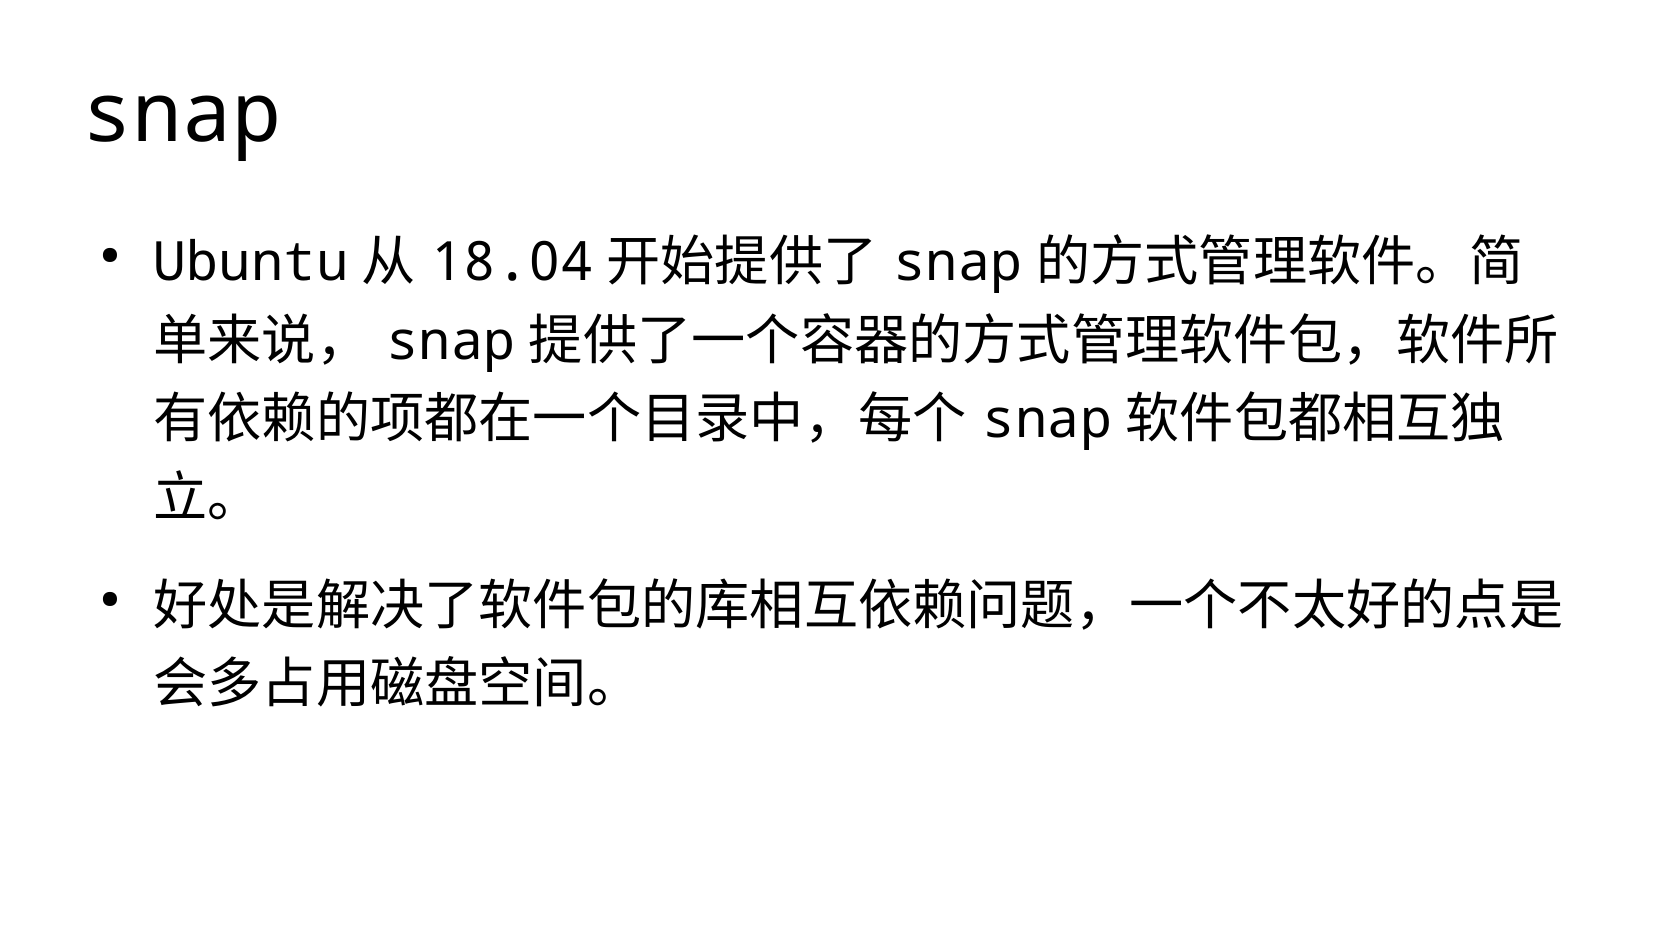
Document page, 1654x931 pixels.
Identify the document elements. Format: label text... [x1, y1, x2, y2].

list Ubuntu从18.04开始提供了snap的方式管理软件。简单来说，snap提供了一个容器的方式管理软件包，软件所有依赖的项都在一个目录中，每个snap软件包都相互独立。 好处是解决了软件包的库相互依赖问题，一个不太好的点是会多占用磁盘空间。 [82, 217, 1571, 758]
title snap [82, 37, 1571, 189]
